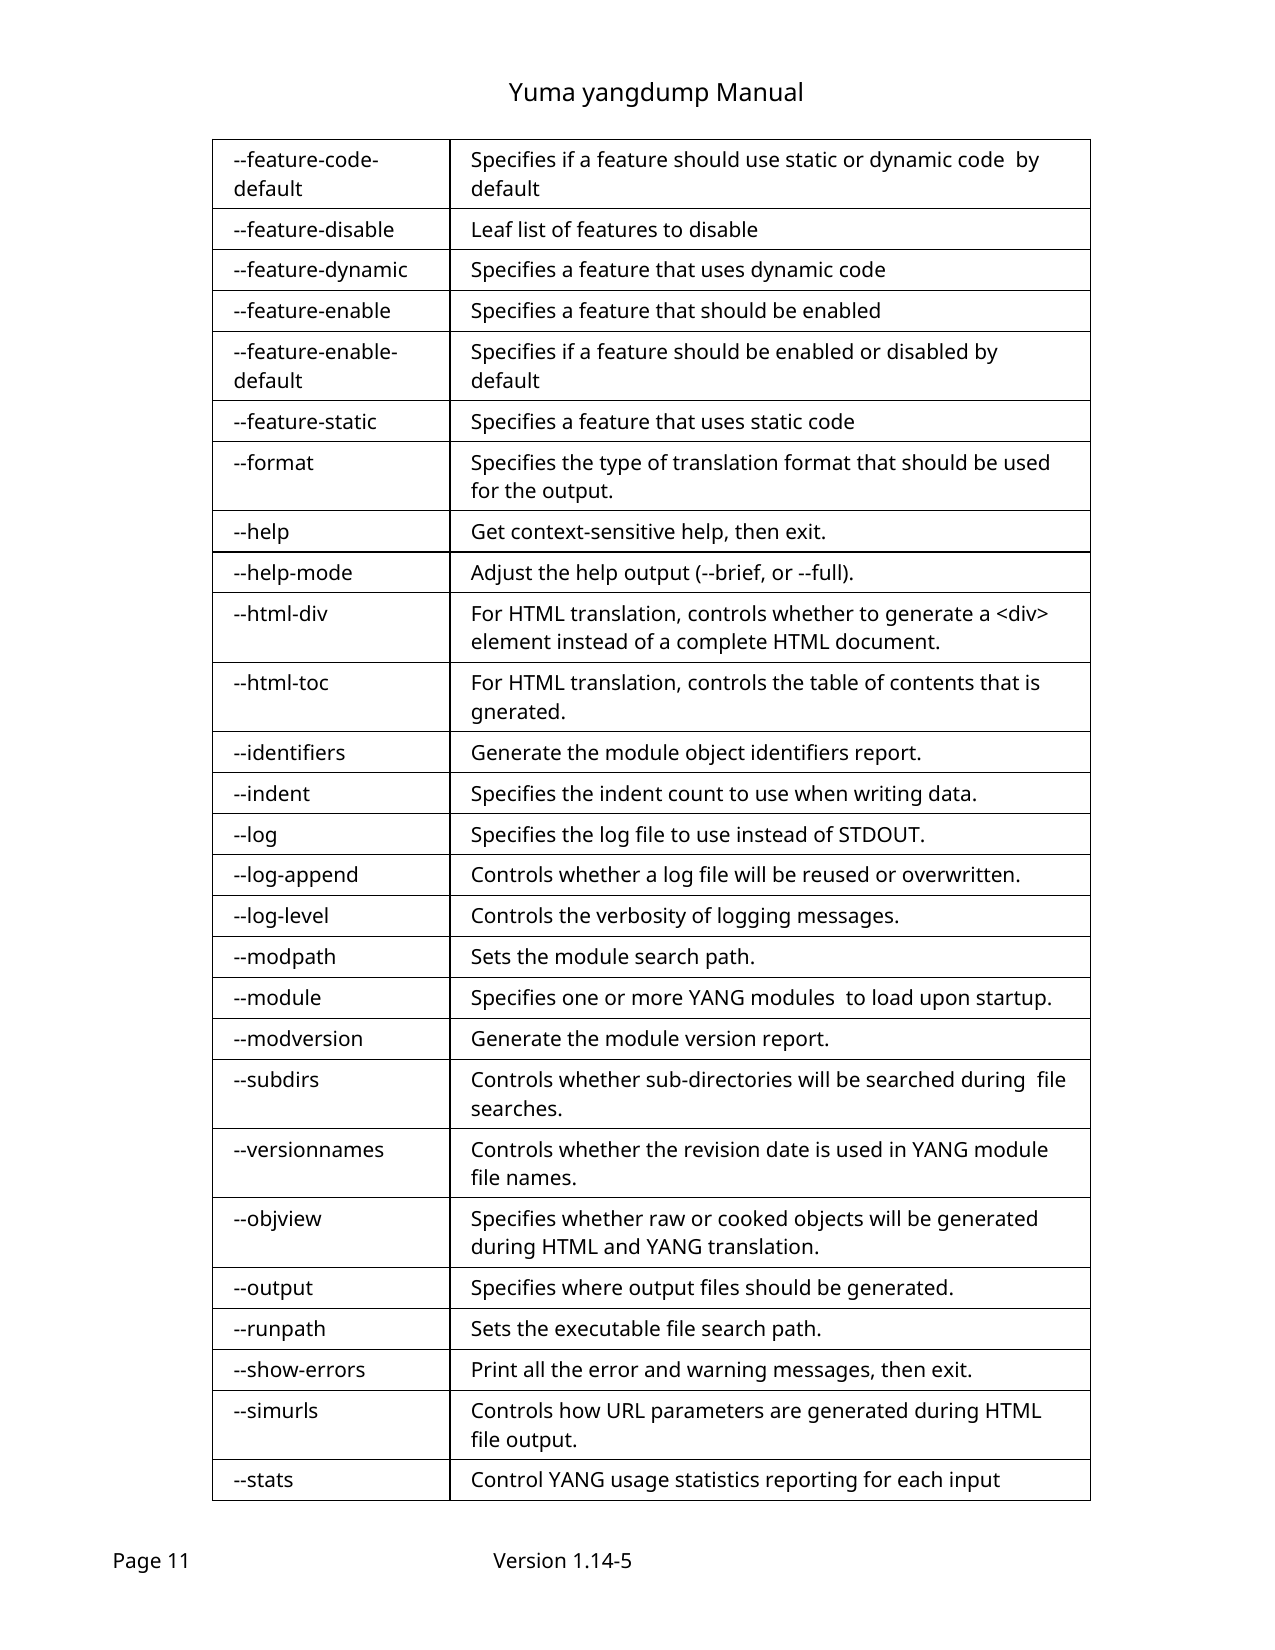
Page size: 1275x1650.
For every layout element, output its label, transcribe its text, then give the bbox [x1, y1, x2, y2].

table_cell --feature-enable [213, 291, 449, 331]
table_cell --module [213, 978, 449, 1018]
table_cell Controls whether sub-directories will be searched during file searches. [451, 1060, 1090, 1128]
table_cell --log-level [213, 896, 449, 936]
table_cell --help [213, 511, 449, 551]
table_cell Controls whether the revision date is used in YANG module file names. [451, 1129, 1090, 1197]
table_cell Specifies whether raw or cooked objects will be generated during HTML and YANG translation. [451, 1198, 1090, 1267]
table_cell --html-toc [213, 663, 449, 731]
table_cell Control YANG usage statistics reporting for each input [451, 1460, 1090, 1500]
table_cell Specifies a feature that uses dynamic code [451, 250, 1090, 290]
table_cell Generate the module object identifiers report. [451, 732, 1090, 772]
table_cell --log-append [213, 855, 449, 895]
table_cell --feature-static [213, 401, 449, 441]
table_cell Specifies one or more YANG modules to load upon startup. [451, 978, 1090, 1018]
table_cell Specifies a feature that should be enabled [451, 291, 1090, 331]
table_cell --stats [213, 1460, 449, 1500]
table_cell Sets the module search path. [451, 937, 1090, 977]
table_cell Specifies if a feature should be enabled or disabled by default [451, 332, 1090, 400]
table_cell --format [213, 442, 449, 510]
table_cell --modversion [213, 1019, 449, 1058]
table_cell Controls the verbosity of logging messages. [451, 896, 1090, 936]
table_cell Generate the module version report. [451, 1019, 1090, 1058]
table_cell --feature-enable-default [213, 332, 449, 400]
table_cell Specifies a feature that uses static code [451, 401, 1090, 441]
table_cell --indent [213, 773, 449, 813]
table_cell For HTML translation, controls whether to generate a <div> element instead of a complete HTML document. [451, 593, 1090, 662]
table_cell Specifies the type of translation format that should be used for the output. [451, 442, 1090, 510]
table_cell --simurls [213, 1391, 449, 1459]
table_cell Specifies the log file to use instead of STDOUT. [451, 814, 1090, 854]
table_cell --output [213, 1268, 449, 1308]
table_cell --feature-disable [213, 209, 449, 249]
table_cell --runpath [213, 1309, 449, 1348]
table_cell Adjust the help output (--brief, or --full). [451, 553, 1090, 592]
table_cell Print all the error and warning messages, then exit. [451, 1350, 1090, 1389]
table_cell Specifies the indent count to use when writing data. [451, 773, 1090, 813]
table_cell --help-mode [213, 553, 449, 592]
table_cell --feature-dynamic [213, 250, 449, 290]
table_cell Controls how URL parameters are generated during HTML file output. [451, 1391, 1090, 1459]
table_cell --feature-code-default [213, 140, 449, 208]
table_cell --html-div [213, 593, 449, 662]
table_cell Controls whether a log file will be reused or overwritten. [451, 855, 1090, 895]
table_cell --objview [213, 1198, 449, 1267]
table_cell Sets the executable file search path. [451, 1309, 1090, 1348]
table_cell --modpath [213, 937, 449, 977]
table_cell --log [213, 814, 449, 854]
table_cell For HTML translation, controls the table of contents that is gnerated. [451, 663, 1090, 731]
table_cell Leaf list of features to disable [451, 209, 1090, 249]
table_cell Get context-sensitive help, then exit. [451, 511, 1090, 551]
table_cell --identifiers [213, 732, 449, 772]
table_cell --show-errors [213, 1350, 449, 1389]
table_cell Specifies if a feature should use static or dynamic code by default [451, 140, 1090, 208]
table_cell --subdirs [213, 1060, 449, 1128]
table_cell --versionnames [213, 1129, 449, 1197]
table_cell Specifies where output files should be generated. [451, 1268, 1090, 1308]
